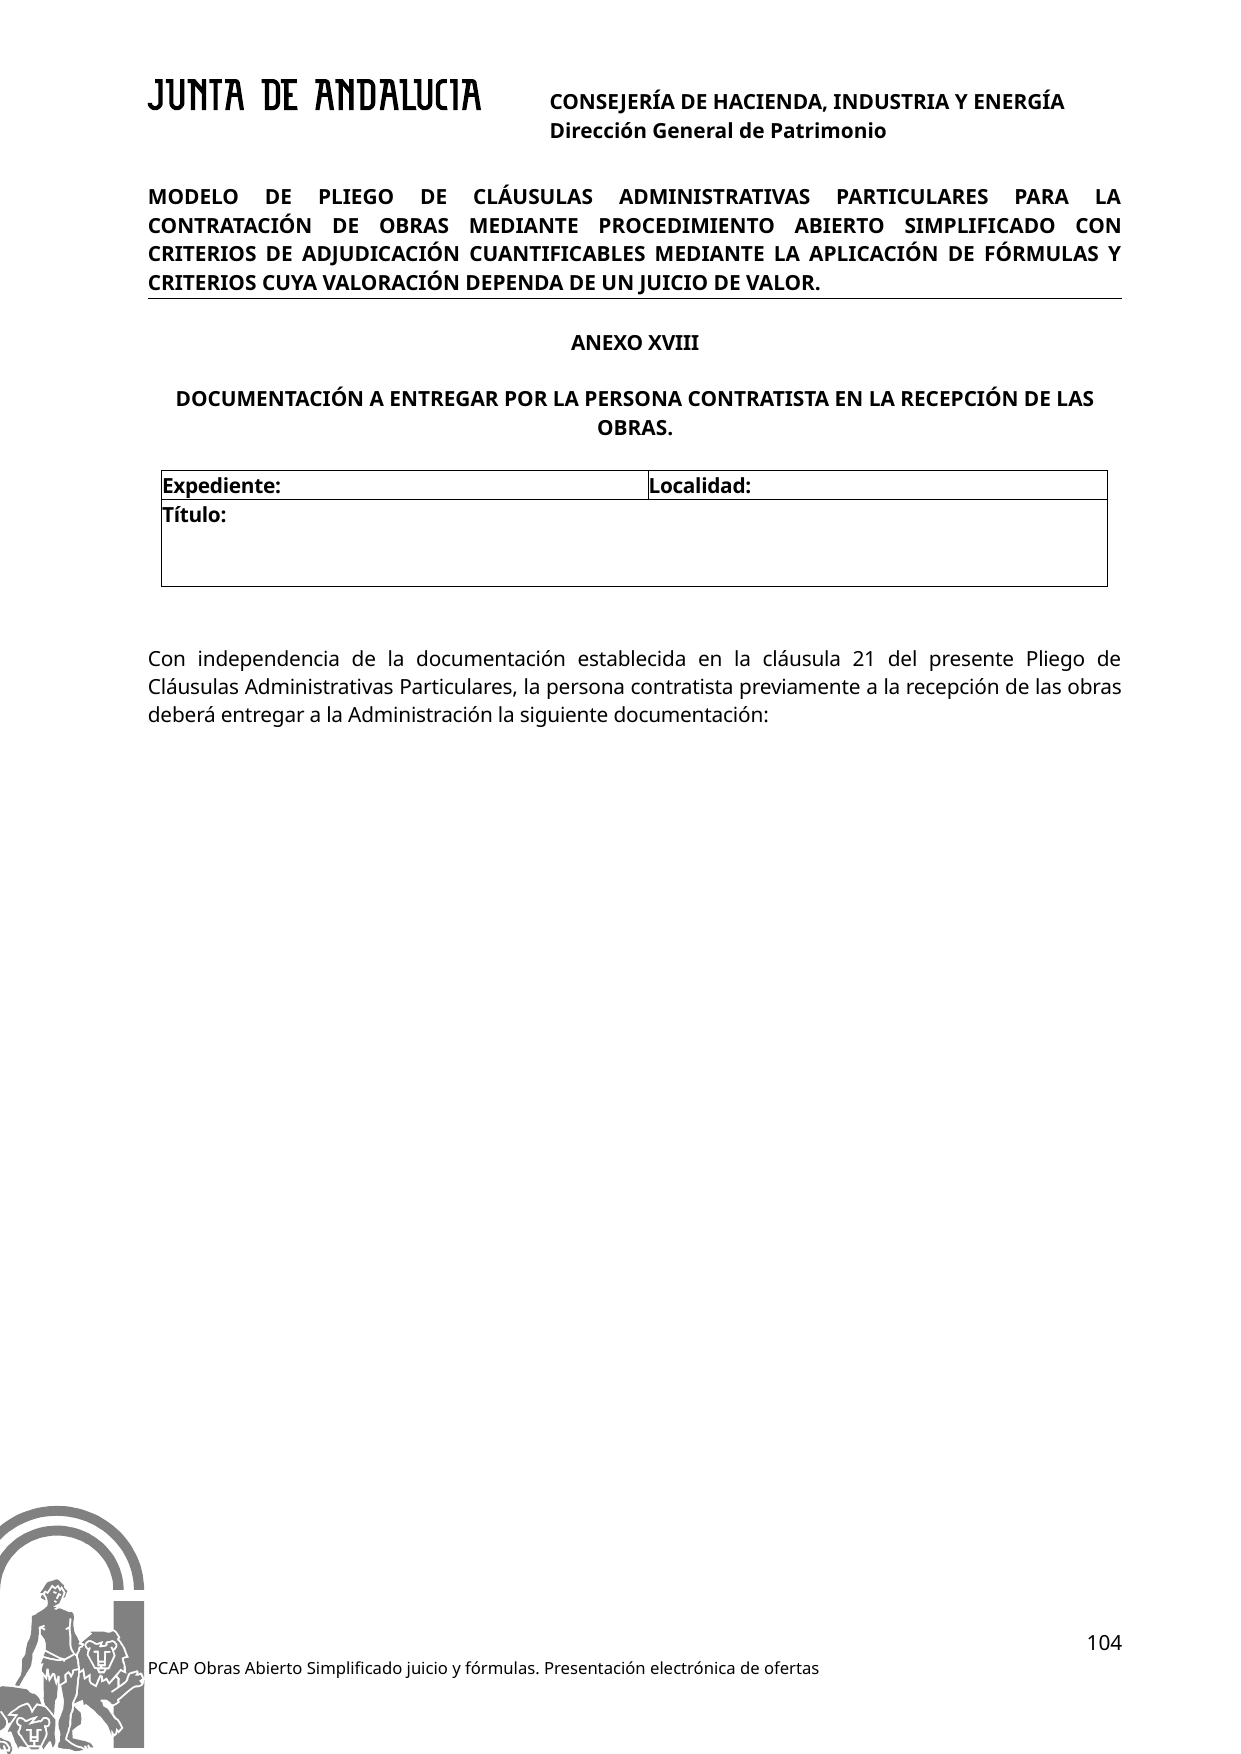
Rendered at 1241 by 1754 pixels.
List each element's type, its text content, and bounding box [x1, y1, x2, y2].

table_header [781, 471, 1107, 499]
table_header Localidad: [649, 471, 781, 499]
table_cell [339, 500, 1107, 586]
text ANEXO XVIII [148, 328, 1122, 356]
text MODELO DE PLIEGO DE CLÁUSULAS ADMINISTRATIVAS PARTICULARES PARA LA CONTRATACIÓN DE OBRAS MEDIANTE PROCEDIMIENTO ABIERTO SIMPLIFICADO CON CRITERIOS DE ADJUDICACIÓN CUANTIFICABLES MEDIANTE LA APLICACIÓN DE FÓRMULAS Y CRITERIOS CUYA VALORACIÓN DEPENDA DE UN JUICIO DE VALOR. [148, 182, 1122, 298]
text Con independencia de la documentación establecida en la cláusula 21 del presente Pliego de Cláusulas Administrativas Particulares, la persona contratista previamente a la recepción de las obras deberá entregar a la Administración la siguiente documentación: [148, 644, 1122, 729]
table_header Expediente: [162, 471, 338, 499]
table_header [339, 471, 648, 499]
table_cell Título: [162, 500, 338, 586]
text DOCUMENTACIÓN A ENTREGAR POR LA PERSONA CONTRATISTA EN LA RECEPCIÓN DE LAS OBRAS. [148, 384, 1122, 441]
